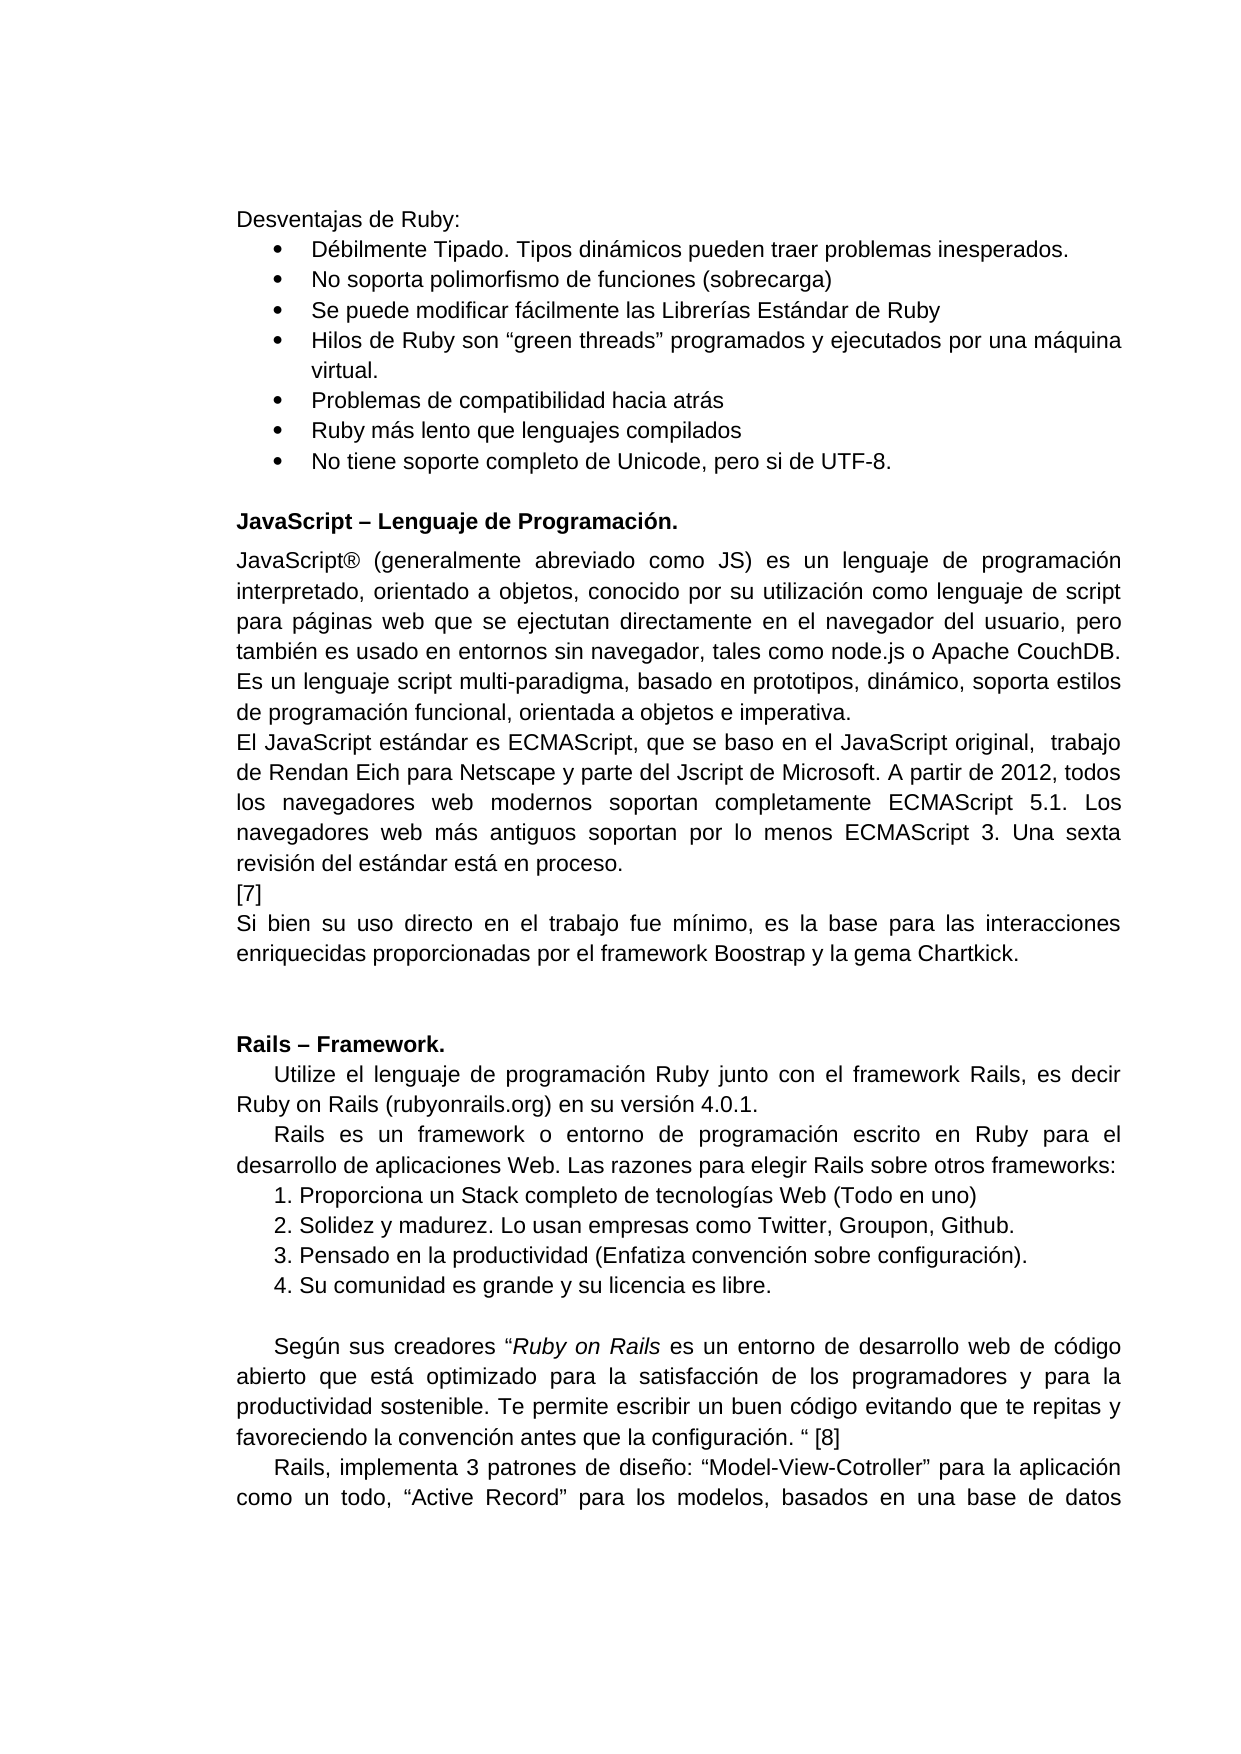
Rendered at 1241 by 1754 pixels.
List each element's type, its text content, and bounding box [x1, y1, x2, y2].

text El JavaScript estándar es ECMAScript, que se baso en el JavaScript original, trabajo de Rendan Eich para Netscape y parte del Jscript de Microsoft. A partir de 2012, todos los navegadores web modernos soportan completamente ECMAScript 5.1. Los navegadores web más antiguos soportan por lo menos ECMAScript 3. Una sexta revisión del estándar está en proceso. [236, 729, 1122, 876]
text 3. Pensado en la productividad (Enfatiza convención sobre configuración). [236, 1242, 1122, 1269]
text Según sus creadores “Ruby on Rails es un entorno de desarrollo web de código abierto que está optimizado para la satisfacción de los programadores y para la productividad sostenible. Te permite escribir un buen código evitando que te repitas y favoreciendo la convención antes que la configuración. “ [8] [236, 1333, 1122, 1450]
text Si bien su uso directo en el trabajo fue mínimo, es la base para las interacciones enriquecidas proporcionadas por el framework Boostrap y la gema Chartkick. [236, 910, 1122, 967]
list Se puede modificar fácilmente las Librerías Estándar de Ruby [274, 297, 1122, 323]
list Ruby más lento que lenguajes compilados [274, 417, 1122, 444]
text Rails, implementa 3 patrones de diseño: “Model-View-Cotroller” para la aplicación como un todo, “Active Record” para los modelos, basados en una base de datos [236, 1454, 1122, 1510]
list Problemas de compatibilidad hacia atrás [274, 387, 1122, 413]
text Desventajas de Ruby: [236, 206, 1122, 232]
text [7] [236, 880, 1122, 906]
text JavaScript – Lenguaje de Programación. [236, 508, 1122, 534]
list Hilos de Ruby son “green threads” programados y ejecutados por una máquina virtual. [274, 327, 1122, 383]
list No tiene soporte completo de Unicode, pero si de UTF-8. [274, 448, 1122, 474]
list No soporta polimorfismo de funciones (sobrecarga) [274, 266, 1122, 293]
text Utilize el lenguaje de programación Ruby junto con el framework Rails, es decir Ruby on Rails (rubyonrails.org) en su versión 4.0.1. [236, 1061, 1122, 1118]
text Rails es un framework o entorno de programación escrito en Ruby para el desarrollo de aplicaciones Web. Las razones para elegir Rails sobre otros frameworks: [236, 1121, 1122, 1178]
text 1. Proporciona un Stack completo de tecnologías Web (Todo en uno) [236, 1182, 1122, 1208]
list Débilmente Tipado. Tipos dinámicos pueden traer problemas inesperados. [274, 236, 1122, 262]
text Rails – Framework. [236, 1031, 1122, 1057]
text 2. Solidez y madurez. Lo usan empresas como Twitter, Groupon, Github. [236, 1212, 1122, 1238]
text JavaScript® (generalmente abreviado como JS) es un lenguaje de programación interpretado, orientado a objetos, conocido por su utilización como lenguaje de script para páginas web que se ejectutan directamente en el navegador del usuario, pero también es usado en entornos sin navegador, tales como node.js o Apache CouchDB. Es un lenguaje script multi-paradigma, basado en prototipos, dinámico, soporta estilos de programación funcional, orientada a objetos e imperativa. [236, 547, 1122, 725]
text 4. Su comunidad es grande y su licencia es libre. [236, 1272, 1122, 1299]
